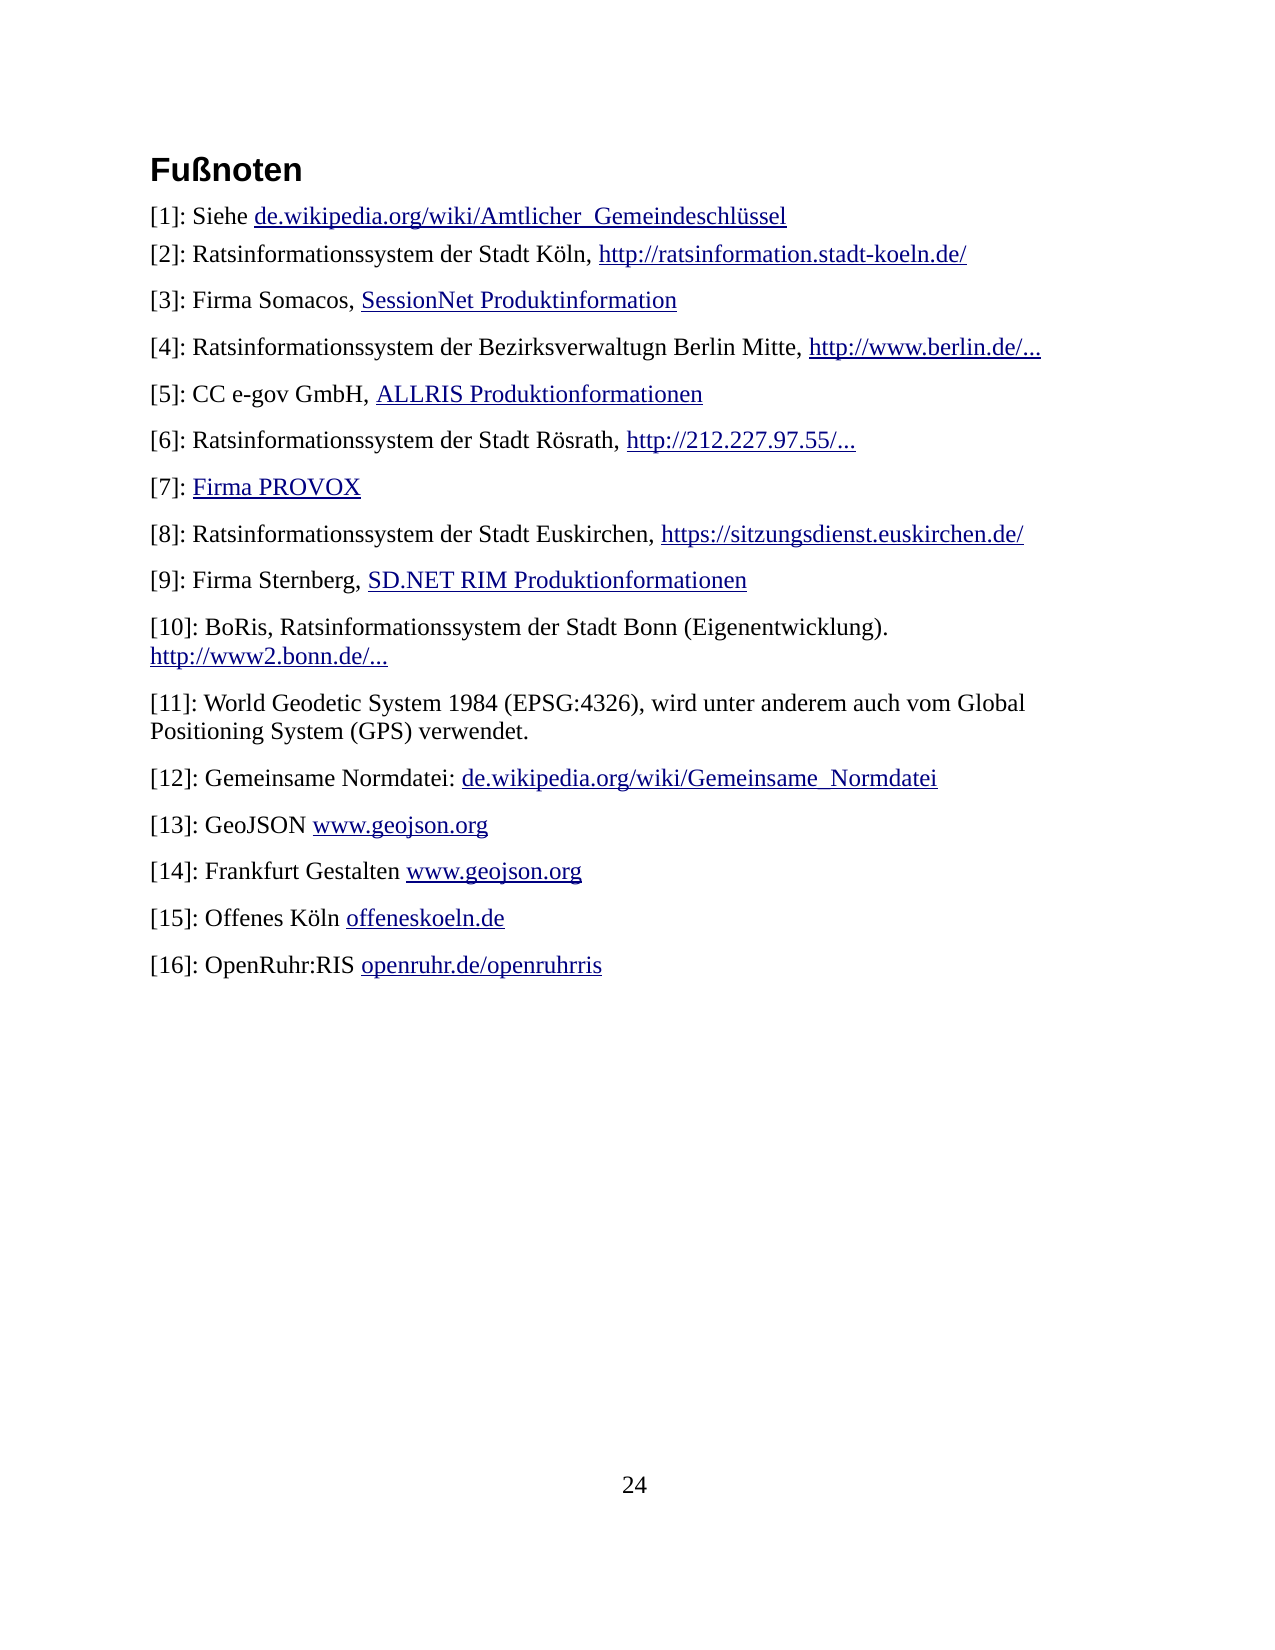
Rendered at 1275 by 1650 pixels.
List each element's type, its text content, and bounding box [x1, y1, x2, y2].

text [10]: BoRis, Ratsinformationssystem der Stadt Bonn (Eigenentwicklung). http://www2.bonn.de/... [150, 612, 1125, 670]
subtitle Fußnoten [150, 150, 1125, 189]
text [6]: Ratsinformationssystem der Stadt Rösrath, http://212.227.97.55/... [150, 426, 1125, 454]
text [13]: GeoJSON www.geojson.org [150, 810, 1125, 838]
text [4]: Ratsinformationssystem der Bezirksverwaltugn Berlin Mitte, http://www.berlin.de/... [150, 332, 1125, 361]
text [1]: Siehe de.wikipedia.org/wiki/Amtlicher_Gemeindeschlüssel [150, 201, 1125, 230]
text [9]: Firma Sternberg, SD.NET RIM Produktionformationen [150, 566, 1125, 594]
text [11]: World Geodetic System 1984 (EPSG:4326), wird unter anderem auch vom Global Positioning System (GPS) verwendet. [150, 688, 1125, 745]
text [2]: Ratsinformationssystem der Stadt Köln, http://ratsinformation.stadt-koeln.de/ [150, 239, 1125, 268]
text [16]: OpenRuhr:RIS openruhr.de/openruhrris [150, 950, 1125, 978]
text [7]: Firma PROVOX [150, 472, 1125, 501]
text [15]: Offenes Köln offeneskoeln.de [150, 903, 1125, 932]
text [12]: Gemeinsame Normdatei: de.wikipedia.org/wiki/Gemeinsame_Normdatei [150, 763, 1125, 792]
text [8]: Ratsinformationssystem der Stadt Euskirchen, https://sitzungsdienst.euskirchen.de/ [150, 519, 1125, 548]
text [14]: Frankfurt Gestalten www.geojson.org [150, 856, 1125, 885]
text [5]: CC e-gov GmbH, ALLRIS Produktionformationen [150, 379, 1125, 408]
text [3]: Firma Somacos, SessionNet Produktinformation [150, 286, 1125, 314]
